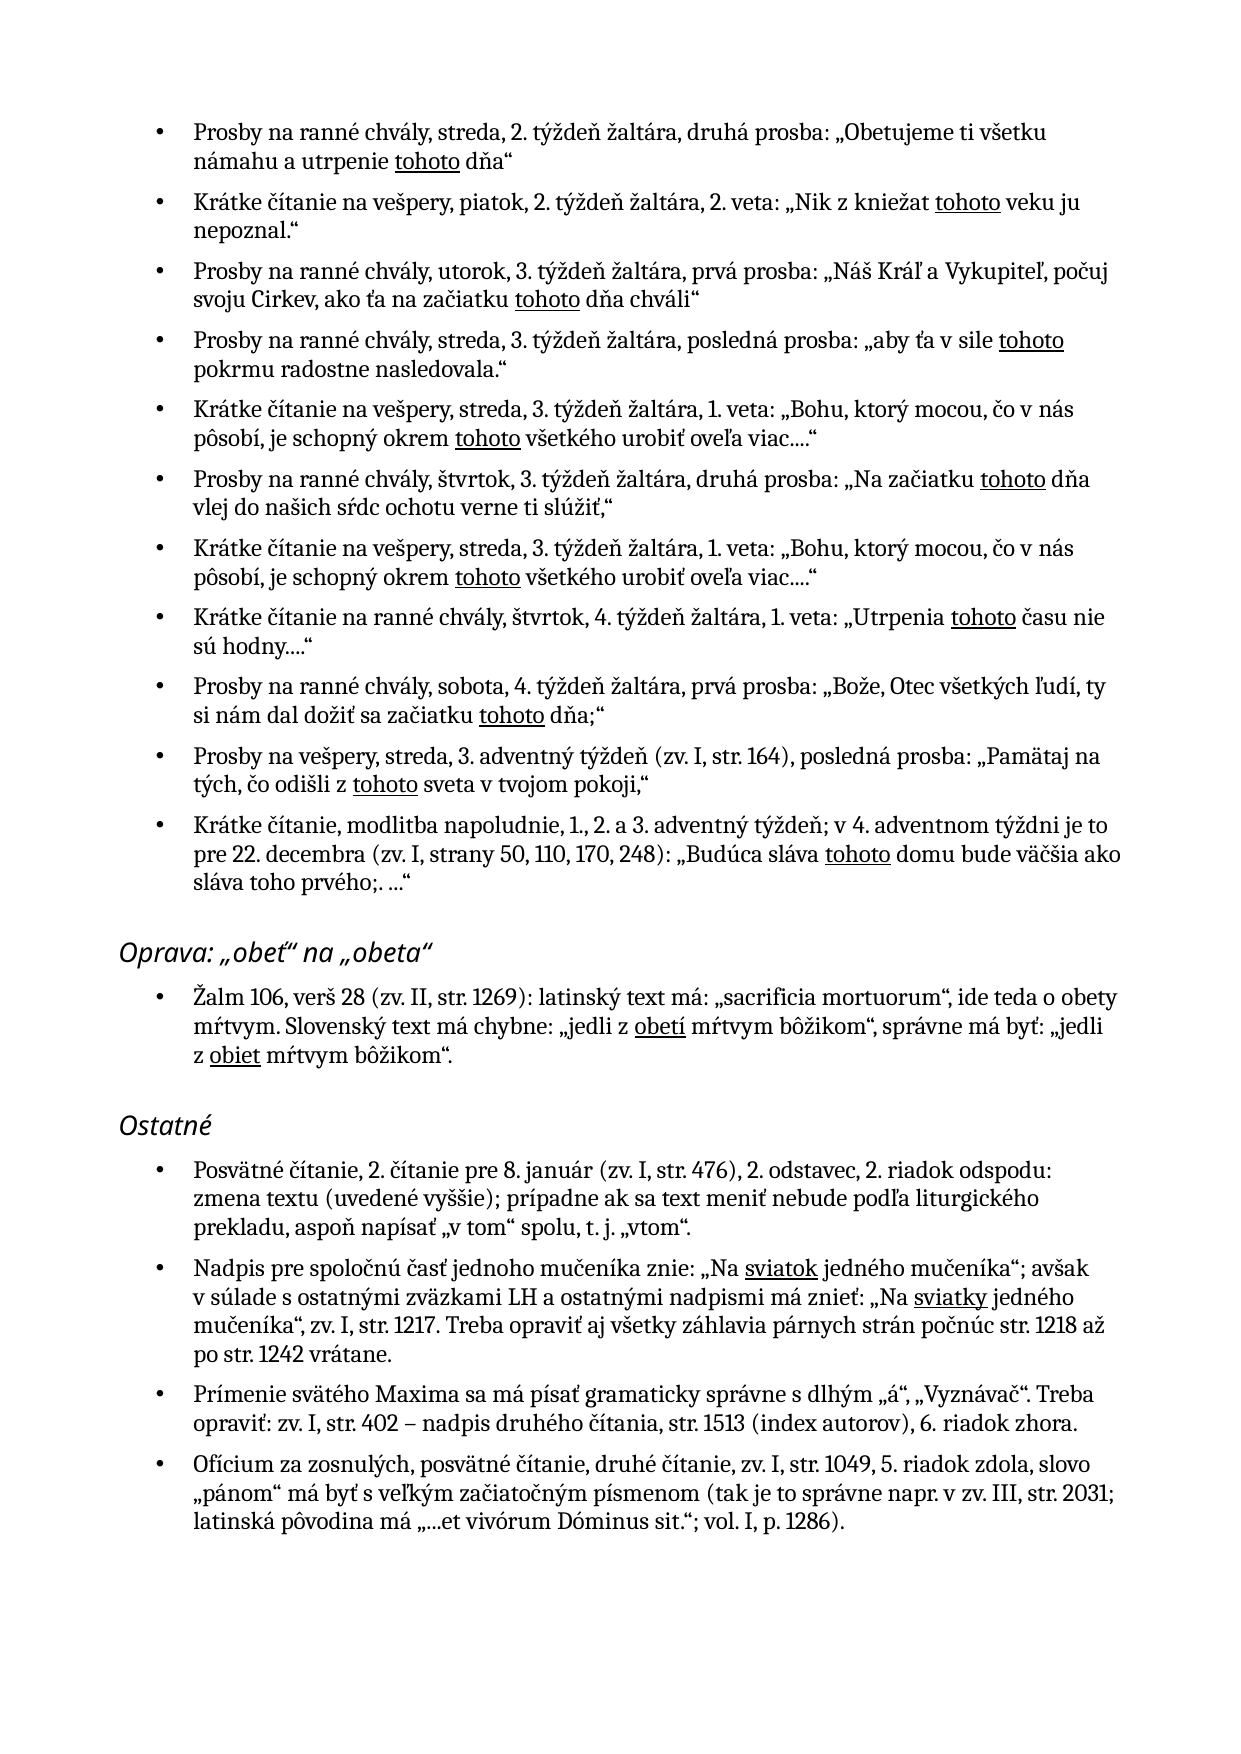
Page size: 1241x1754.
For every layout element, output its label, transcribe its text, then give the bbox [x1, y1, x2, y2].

list Krátke čítanie na vešpery, streda, 3. týždeň žaltára, 1. veta: „Bohu, ktorý mocou, čo v nás pôsobí, je schopný okrem tohoto všetkého urobiť oveľa viac....“ [156, 534, 1122, 591]
list Posvätné čítanie, 2. čítanie pre 8. január (zv. I, str. 476), 2. odstavec, 2. riadok odspodu: zmena textu (uvedené vyššie); prípadne ak sa text meniť nebude podľa liturgického prekladu, aspoň napísať „v tom“ spolu, t. j. „vtom“. [156, 1156, 1122, 1242]
subtitle Oprava: „obeť“ na „obeta“ [118, 934, 1122, 971]
list Prosby na ranné chvály, štvrtok, 3. týždeň žaltára, druhá prosba: „Na začiatku tohoto dňa vlej do našich sŕdc ochotu verne ti slúžiť,“ [156, 464, 1122, 522]
list Prosby na ranné chvály, utorok, 3. týždeň žaltára, prvá prosba: „Náš Kráľ a Vykupiteľ, počuj svoju Cirkev, ako ťa na začiatku tohoto dňa chváli“ [156, 257, 1122, 314]
list Krátke čítanie na ranné chvály, štvrtok, 4. týždeň žaltára, 1. veta: „Utrpenia tohoto času nie sú hodny....“ [156, 603, 1122, 661]
subtitle Ostatné [118, 1106, 1122, 1143]
list Krátke čítanie na vešpery, piatok, 2. týždeň žaltára, 2. veta: „Nik z kniežat tohoto veku ju nepoznal.“ [156, 187, 1122, 245]
list Prosby na ranné chvály, streda, 3. týždeň žaltára, posledná prosba: „aby ťa v sile tohoto pokrmu radostne nasledovala.“ [156, 326, 1122, 383]
list Krátke čítanie na vešpery, streda, 3. týždeň žaltára, 1. veta: „Bohu, ktorý mocou, čo v nás pôsobí, je schopný okrem tohoto všetkého urobiť oveľa viac....“ [156, 395, 1122, 453]
list Prímenie svätého Maxima sa má písať gramaticky správne s dlhým „á“, „Vyznávač“. Treba opraviť: zv. I, str. 402 – nadpis druhého čítania, str. 1513 (index autorov), 6. riadok zhora. [156, 1380, 1122, 1438]
list Prosby na ranné chvály, sobota, 4. týždeň žaltára, prvá prosba: „Bože, Otec všetkých ľudí, ty si nám dal dožiť sa začiatku tohoto dňa;“ [156, 672, 1122, 730]
list Nadpis pre spoločnú časť jednoho mučeníka znie: „Na sviatok jedného mučeníka“; avšak v súlade s ostatnými zväzkami LH a ostatnými nadpismi má znieť: „Na sviatky jedného mučeníka“, zv. I, str. 1217. Treba opraviť aj všetky záhlavia párnych strán počnúc str. 1218 až po str. 1242 vrátane. [156, 1254, 1122, 1369]
list Prosby na ranné chvály, streda, 2. týždeň žaltára, druhá prosba: „Obetujeme ti všetku námahu a utrpenie tohoto dňa“ [156, 118, 1122, 176]
list Ofícium za zosnulých, posvätné čítanie, druhé čítanie, zv. I, str. 1049, 5. riadok zdola, slovo „pánom“ má byť s veľkým začiatočným písmenom (tak je to správne napr. v zv. III, str. 2031; latinská pôvodina má „...et vivórum Dóminus sit.“; vol. I, p. 1286). [156, 1450, 1122, 1536]
list Žalm 106, verš 28 (zv. II, str. 1269): latinský text má: „sacrificia mortuorum“, ide teda o obety mŕtvym. Slovenský text má chybne: „jedli z obetí mŕtvym bôžikom“, správne má byť: „jedli z obiet mŕtvym bôžikom“. [156, 983, 1122, 1069]
list Krátke čítanie, modlitba napoludnie, 1., 2. a 3. adventný týždeň; v 4. adventnom týždni je to pre 22. decembra (zv. I, strany 50, 110, 170, 248): „Budúca sláva tohoto domu bude väčšia ako sláva toho prvého;. ...“ [156, 811, 1122, 897]
list Prosby na vešpery, streda, 3. adventný týždeň (zv. I, str. 164), posledná prosba: „Pamätaj na tých, čo odišli z tohoto sveta v tvojom pokoji,“ [156, 742, 1122, 799]
